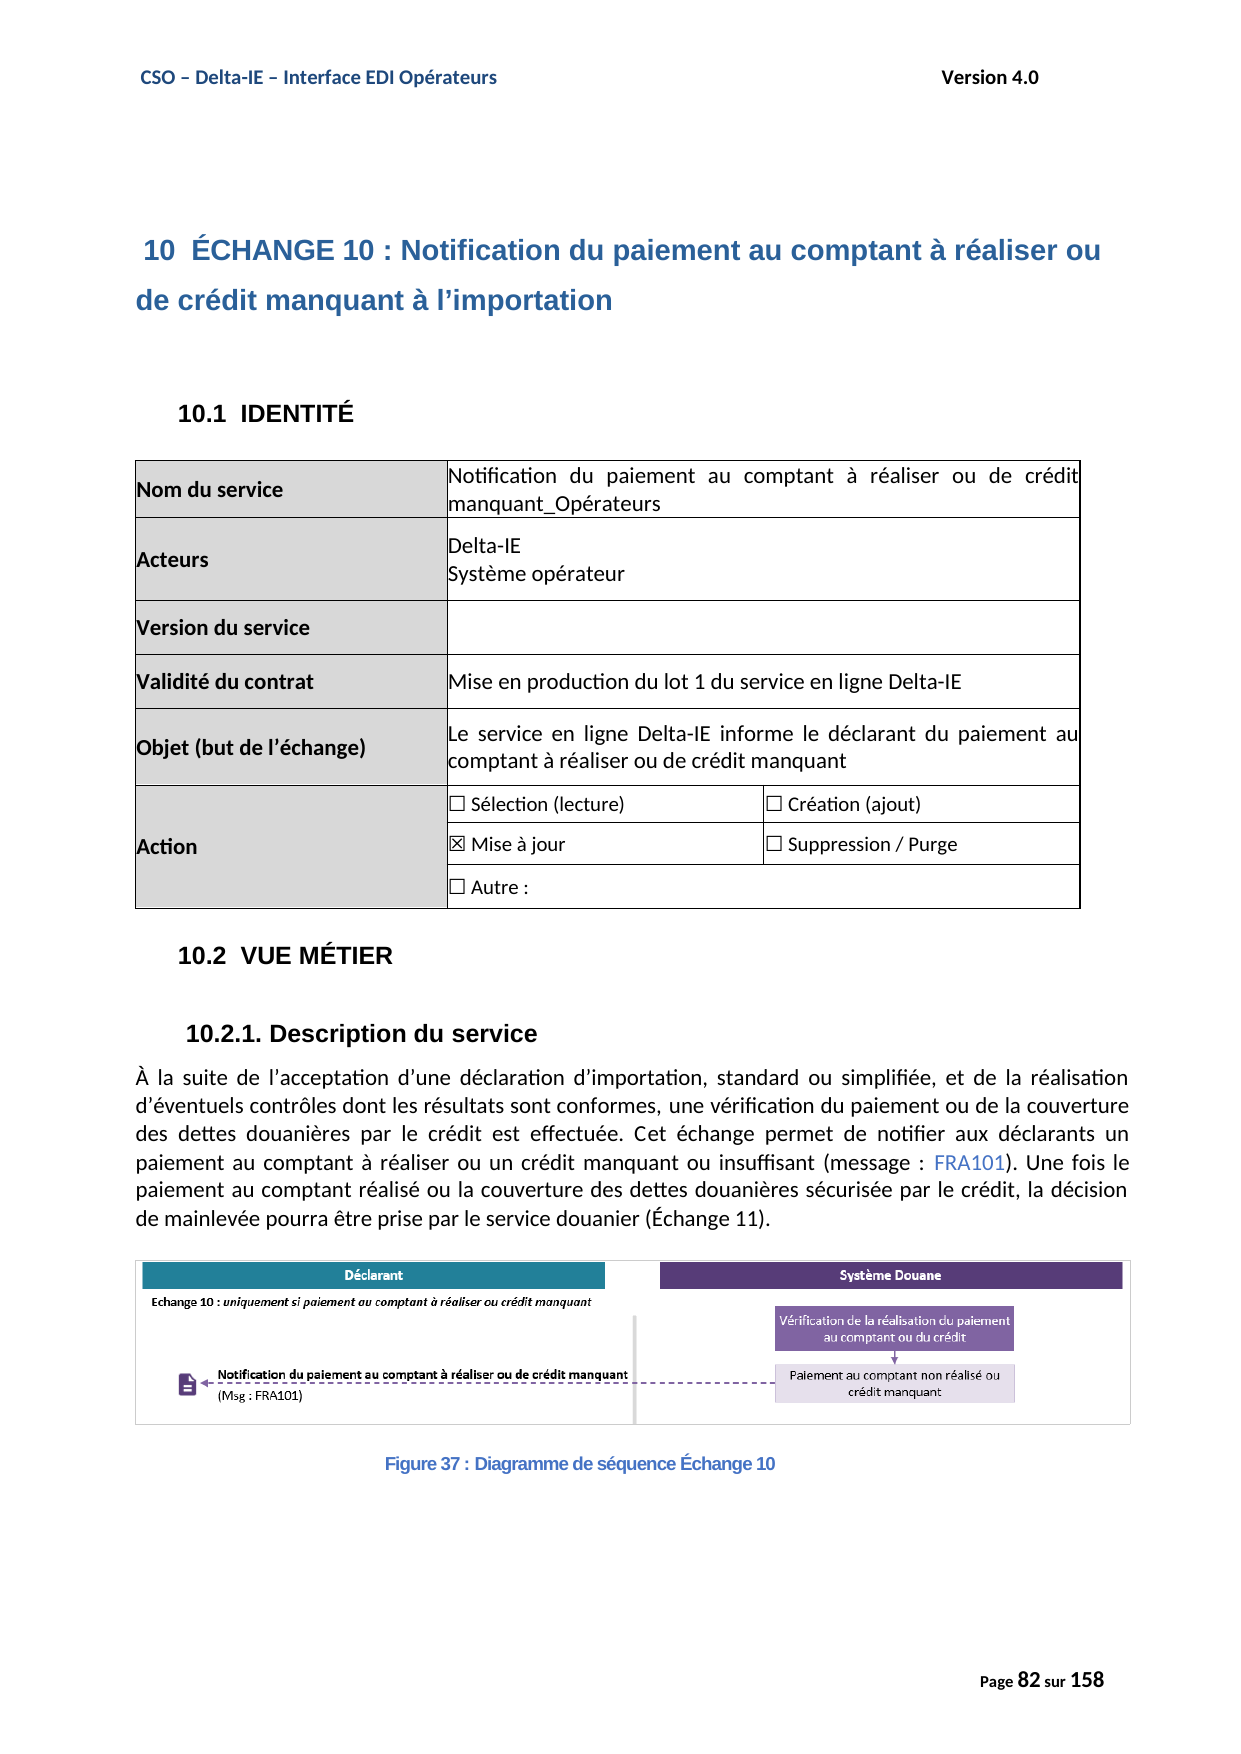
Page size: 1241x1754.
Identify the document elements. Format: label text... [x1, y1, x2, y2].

table_cell [448, 601, 1079, 654]
table_cell ☐ Création (ajout) [764, 786, 1079, 822]
table_cell Le service en ligne Delta-IE informe le déclarant du paiement au comptant à réaliser ou de crédit manquant [448, 709, 1079, 784]
table_cell ☐ Suppression / Purge [764, 823, 1079, 864]
table_header Notification du paiement au comptant à réaliser ou de crédit manquant_Opérateurs [448, 461, 1079, 517]
table_cell Delta-IE Système opérateur [448, 518, 1079, 600]
table_cell Mise en production du lot 1 du service en ligne Delta-IE [448, 655, 1079, 708]
picture [136, 1261, 1130, 1424]
table_cell ☐ Autre : [448, 865, 1079, 907]
table_cell Action [136, 786, 447, 907]
subtitle ÉCHANGE 10 : Notification du paiement au comptant à réaliser ou de crédit manquant à l’importation [135, 233, 1130, 317]
table_cell Validité du contrat [136, 655, 447, 708]
table_cell ☒ Mise à jour [448, 823, 763, 864]
text À la suite de l’acceptation d’une déclaration d’importation, standard ou simplifiée, et de la réalisation d’éventuels contrôles dont les résultats sont conformes, une vérification du paiement ou de la couverture des dettes douanières par le crédit est effectuée. Cet échange permet de notifier aux déclarants un paiement au comptant à réaliser ou un crédit manquant ou insuffisant (message : FRA101). Une fois le paiement au comptant réalisé ou la couverture des dettes douanières sécurisée par le crédit, la décision de mainlevée pourra être prise par le service douanier (Échange 11). [135, 1063, 1130, 1232]
subtitle Diagramme de séquence Échange 10 [135, 1452, 1071, 1474]
table_cell ☐ Sélection (lecture) [448, 786, 763, 822]
subtitle IDENTITÉ [171, 399, 1130, 427]
subtitle VUE MÉTIER [171, 941, 1130, 970]
subtitle Description du service [186, 1018, 1130, 1047]
table_cell Acteurs [136, 518, 447, 600]
table_header Nom du service [136, 461, 447, 517]
table_cell Version du service [136, 601, 447, 654]
table_cell Objet (but de l’échange) [136, 709, 447, 784]
